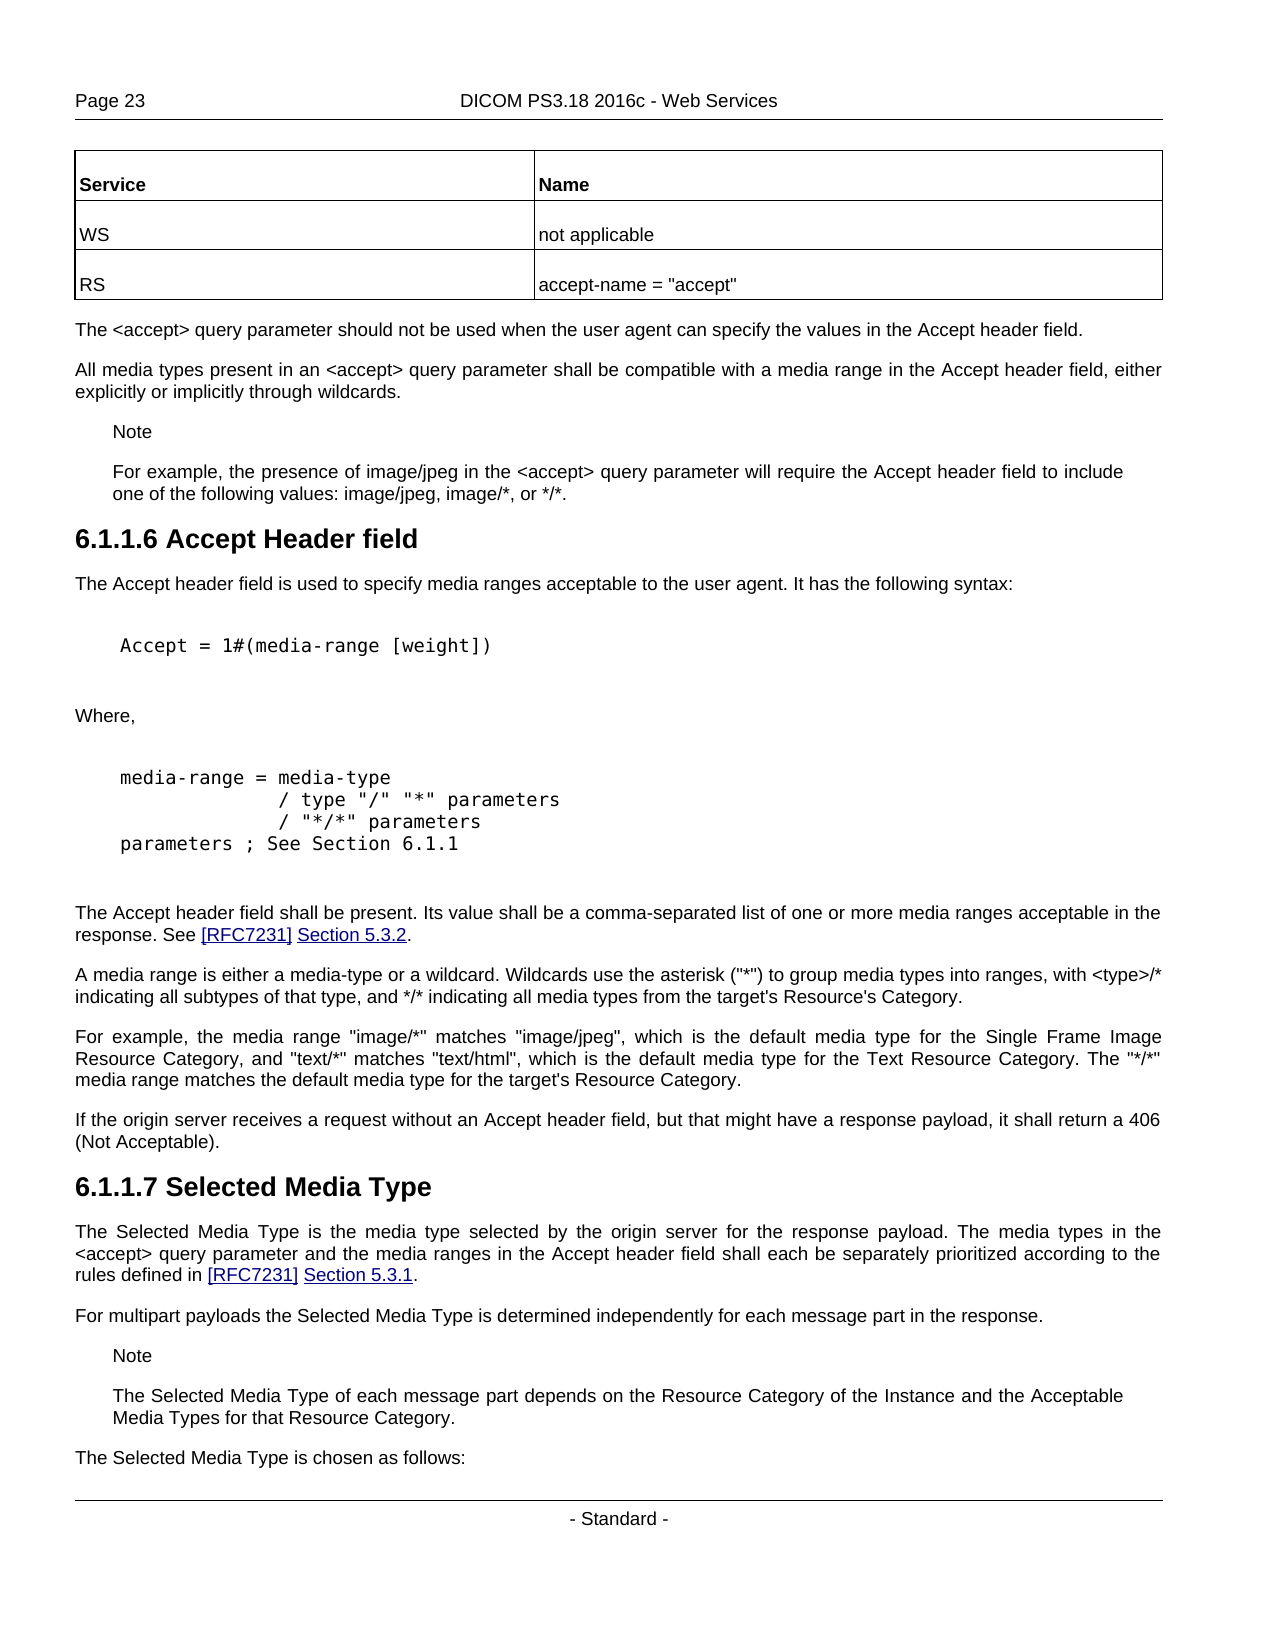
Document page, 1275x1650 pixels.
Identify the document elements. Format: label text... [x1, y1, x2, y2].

text For multipart payloads the Selected Media Type is determined independently for each message part in the response. [75, 1304, 1162, 1326]
text For example, the media range "image/*" matches "image/jpeg", which is the default media type for the Single Frame Image Resource Category, and "text/*" matches "text/html", which is the default media type for the Text Resource Category. The "*/*" media range matches the default media type for the target's Resource Category. [75, 1026, 1162, 1090]
text Note [112, 421, 1125, 443]
text 6.1.1.7 Selected Media Type [75, 1171, 1162, 1202]
text If the origin server receives a request without an Accept header field, but that might have a response payload, it shall return a 406 (Not Acceptable). [75, 1109, 1162, 1152]
text The Selected Media Type of each message part depends on the Resource Category of the Instance and the Acceptable Media Types for that Resource Category. [112, 1385, 1125, 1428]
table_cell accept-name = "accept" [535, 250, 1162, 299]
text All media types present in an <accept> query parameter shall be compatible with a media range in the Accept header field, either explicitly or implicitly through wildcards. [75, 359, 1162, 402]
text The Selected Media Type is chosen as follows: [75, 1447, 1162, 1468]
table_cell not applicable [535, 201, 1162, 249]
text The <accept> query parameter should not be used when the user agent can specify the values in the Accept header field. [75, 319, 1162, 340]
table_cell WS [76, 201, 534, 249]
text The Accept header field is used to specify media ranges acceptable to the user agent. It has the following syntax: [75, 573, 1162, 595]
table_header Service [76, 151, 534, 200]
text 6.1.1.6 Accept Header field [75, 523, 1162, 554]
text A media range is either a media-type or a wildcard. Wildcards use the asterisk ("*") to group media types into ranges, with <type>/* indicating all subtypes of that type, and */* indicating all media types from the target's Resource's Category. [75, 964, 1162, 1007]
text Note [112, 1345, 1125, 1366]
text The Accept header field shall be present. Its value shall be a comma-separated list of one or more media ranges acceptable in the response. See [RFC7231] Section 5.3.2. [75, 902, 1162, 945]
text The Selected Media Type is the media type selected by the origin server for the response payload. The media types in the <accept> query parameter and the media ranges in the Accept header field shall each be separately prioritized according to the rules defined in [RFC7231] Section 5.3.1. [75, 1221, 1162, 1286]
table_header Name [535, 151, 1162, 200]
text Accept = 1#(media-range [weight]) [75, 613, 1162, 686]
text media-range = media-type / type "/" "*" parameters / "*/*" parameters parameters ; See Section 6.1.1 [75, 745, 1162, 883]
text For example, the presence of image/jpeg in the <accept> query parameter will require the Accept header field to include one of the following values: image/jpeg, image/*, or */*. [112, 461, 1125, 504]
text Where, [75, 705, 1162, 726]
table_cell RS [76, 250, 534, 299]
